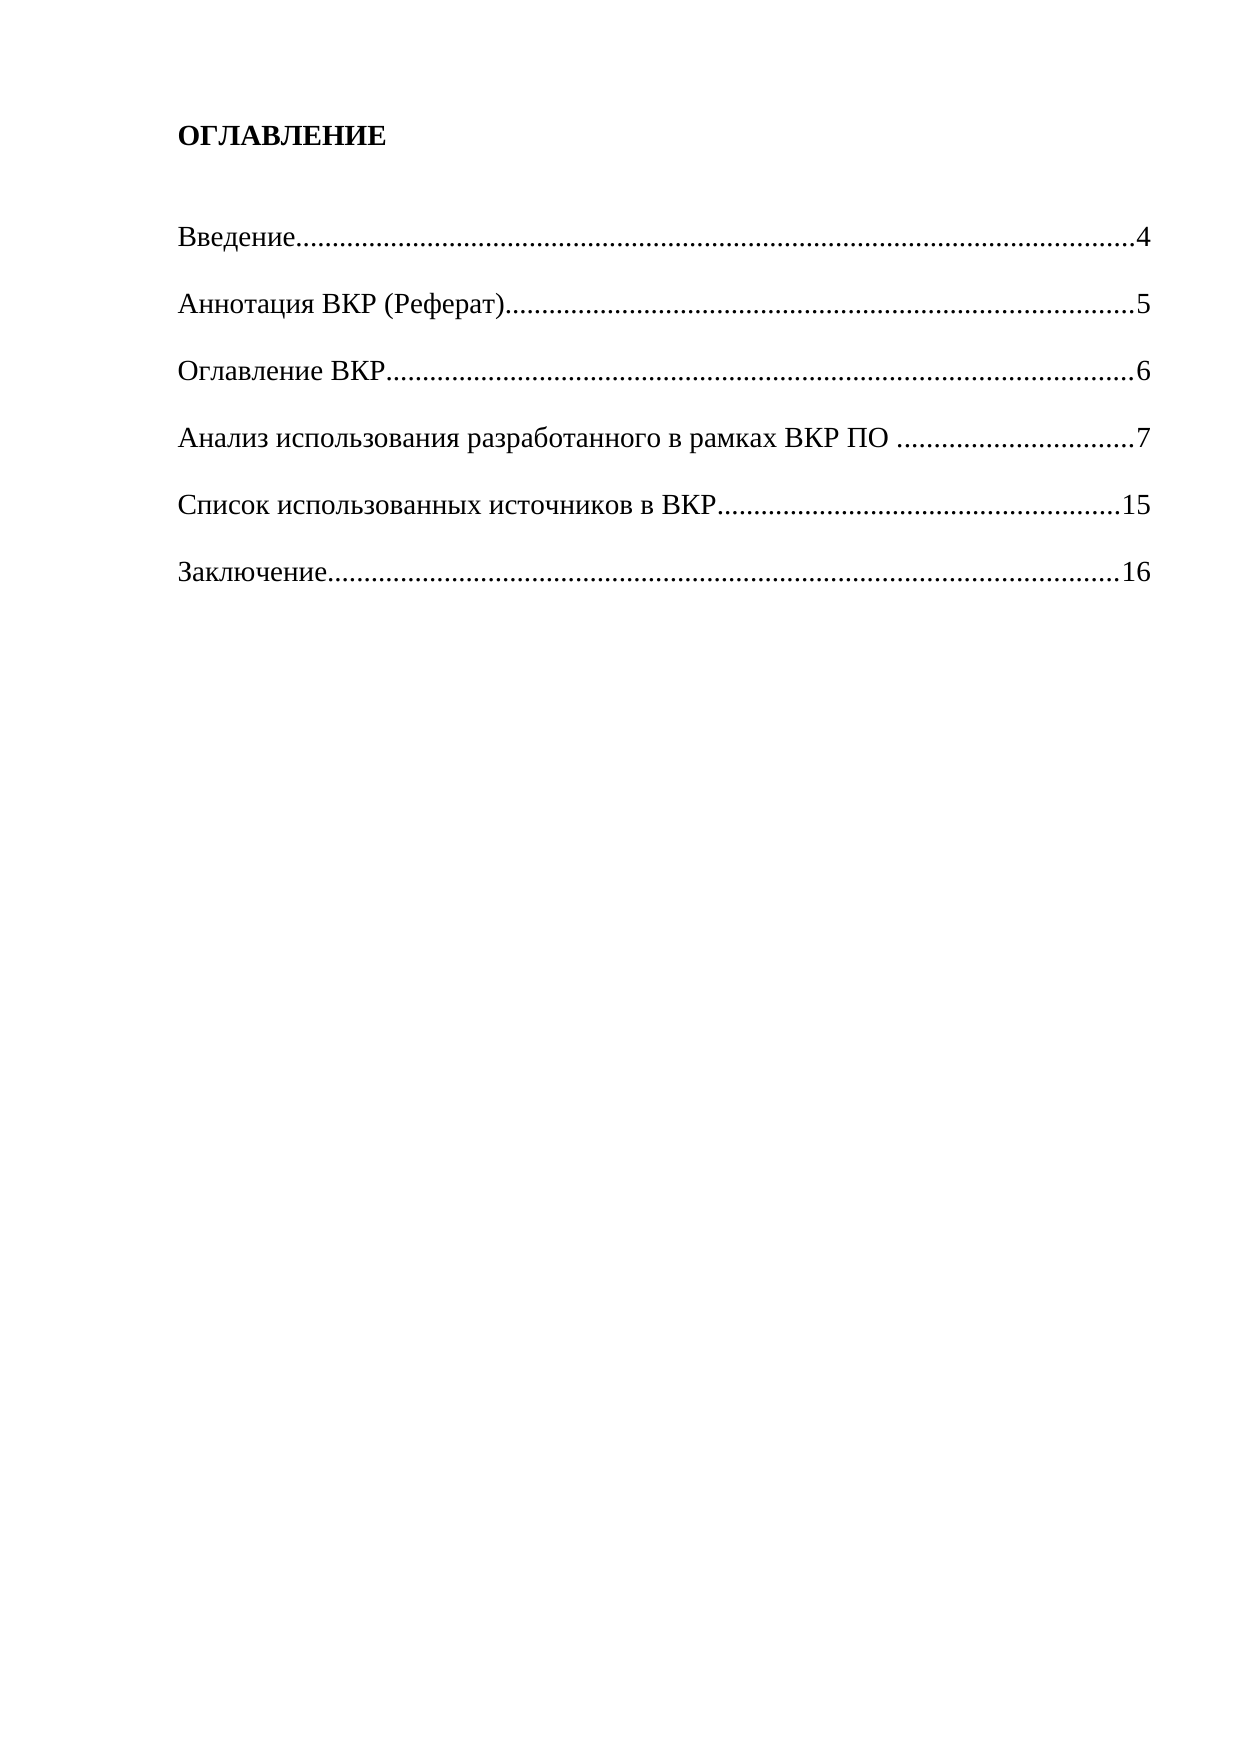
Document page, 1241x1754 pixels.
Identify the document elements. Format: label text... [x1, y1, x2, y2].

text Оглавление ВКР 6 [177, 353, 1152, 386]
text Список использованных источников в ВКР 15 [177, 487, 1152, 521]
text Аннотация ВКР (Реферат) 5 [177, 286, 1152, 319]
text Введение 4 [177, 219, 1152, 252]
text Заключение 16 [177, 554, 1152, 588]
text Анализ использования разработанного в рамках ВКР ПО . 7 [177, 420, 1152, 453]
text ОГЛАВЛЕНИЕ [177, 118, 1152, 152]
